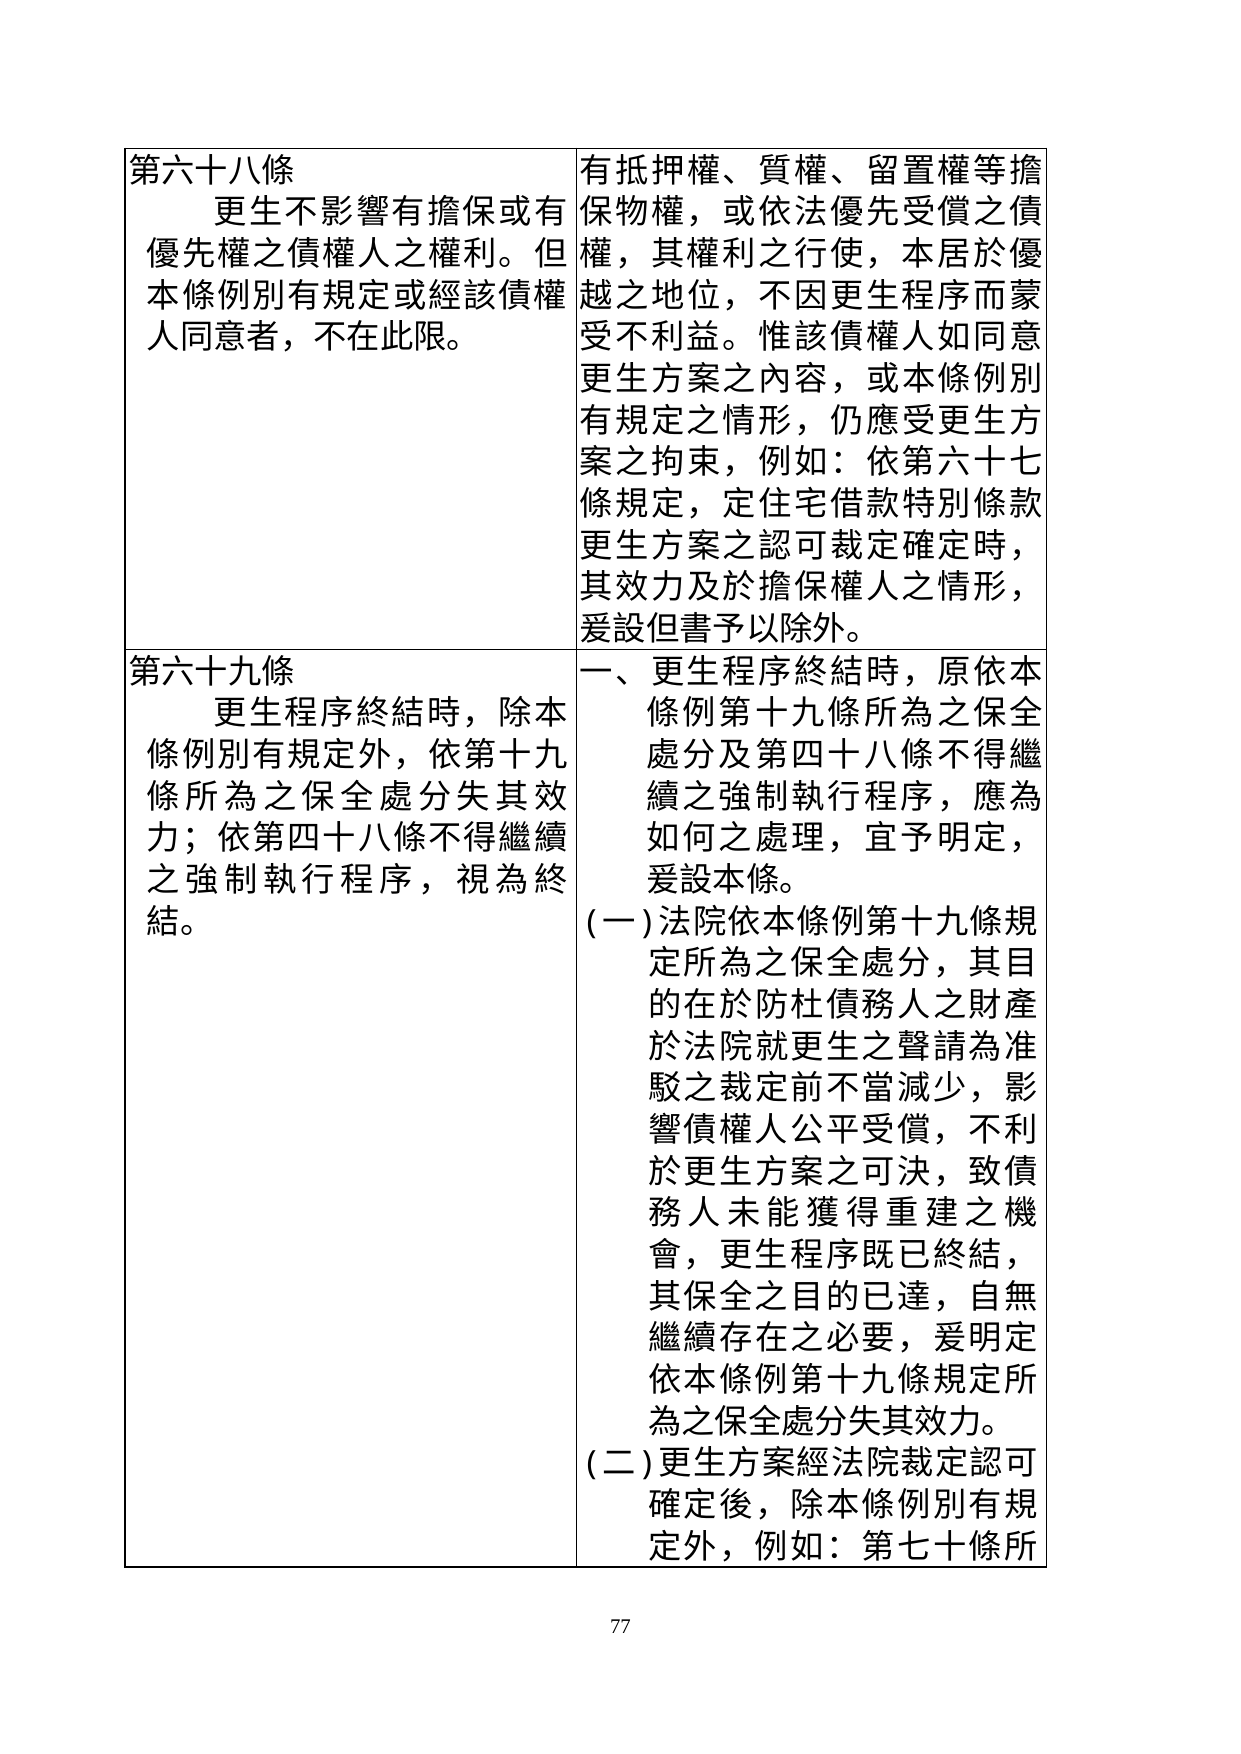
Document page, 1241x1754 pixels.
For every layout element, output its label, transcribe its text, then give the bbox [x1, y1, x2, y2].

table_cell 有抵押權、質權、留置權等擔保物權，或依法優先受償之債權，其權利之行使，本居於優越之地位，不因更生程序而蒙受不利益。惟該債權人如同意更生方案之內容，或本條例別有規定之情形，仍應受更生方案之拘束，例如：依第六十七條規定，定住宅借款特別條款更生方案之認可裁定確定時，其效力及於擔保權人之情形，爰設但書予以除外。 [577, 149, 1046, 649]
table_cell 第六十九條 更生程序終結時，除本條例別有規定外，依第十九條所為之保全處分失其效力；依第四十八條不得繼續之強制執行程序，視為終結。 [126, 650, 576, 1566]
table_cell 第六十八條 更生不影響有擔保或有優先權之債權人之權利。但本條例別有規定或經該債權人同意者，不在此限。 [126, 149, 576, 649]
table_cell 一、更生程序終結時，原依本條例第十九條所為之保全處分及第四十八條不得繼續之強制執行程序，應為如何之處理，宜予明定，爰設本條。 (一)法院依本條例第十九條規定所為之保全處分，其目的在於防杜債務人之財產於法院就更生之聲請為准駁之裁定前不當減少，影響債權人公平受償，不利於更生方案之可決，致債務人未能獲得重建之機會，更生程序既已終結，其保全之目的已達，自無繼續存在之必要，爰明定依本條例第十九條規定所為之保全處分失其效力。 (二)更生方案經法院裁定認可確定後，除本條例別有規定外，例如：第七十條所 [577, 650, 1046, 1566]
